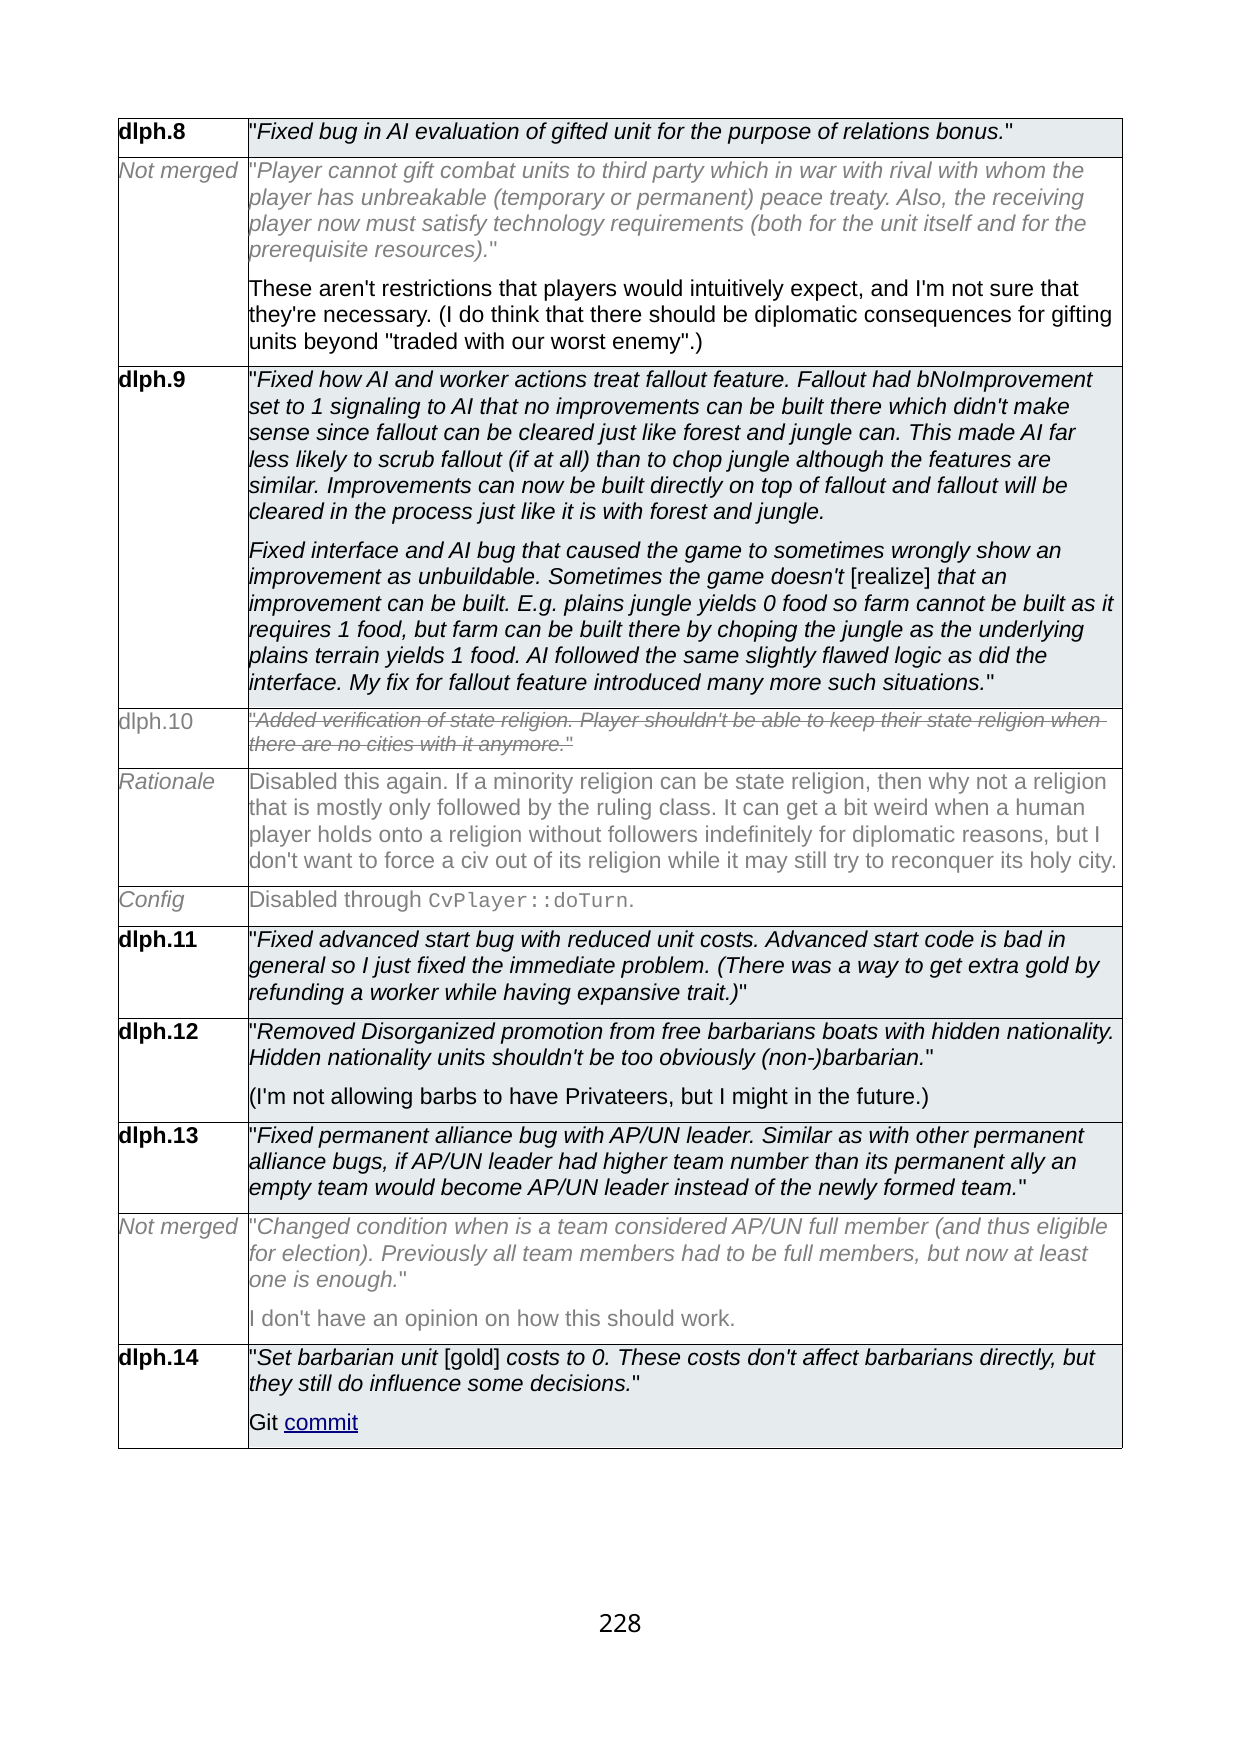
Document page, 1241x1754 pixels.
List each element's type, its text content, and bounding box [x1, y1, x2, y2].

table_cell "Fixed bug in AI evaluation of gifted unit for the purpose of relations bonus." [249, 119, 1122, 157]
table_cell "Set barbarian unit [gold] costs to 0. These costs don't affect barbarians directly, but they still do influence some decisions." Git commit [249, 1345, 1122, 1447]
table_cell dlph.8 [119, 119, 248, 157]
table_cell "Added verification of state religion. Player shouldn't be able to keep their state religion when there are no cities with it anymore." [249, 709, 1122, 768]
table_cell Rationale [119, 769, 248, 886]
table_cell Disabled this again. If a minority religion can be state religion, then why not a religion that is mostly only followed by the ruling class. It can get a bit weird when a human player holds onto a religion without followers indefinitely for diplomatic reasons, but I don't want to force a civ out of its religion while it may still try to reconquer its holy city. [249, 769, 1122, 886]
table_cell dlph.9 [119, 367, 248, 707]
table_cell dlph.14 [119, 1345, 248, 1447]
table_cell Not merged [119, 1214, 248, 1343]
table_cell "Fixed advanced start bug with reduced unit costs. Advanced start code is bad in general so I just fixed the immediate problem. (There was a way to get extra gold by refunding a worker while having expansive trait.)" [249, 927, 1122, 1018]
table_cell "Removed Disorganized promotion from free barbarians boats with hidden nationality. Hidden nationality units shouldn't be too obviously (non-)barbarian." (I'm not allowing barbs to have Privateers, but I might in the future.) [249, 1019, 1122, 1122]
table_cell dlph.10 [119, 709, 248, 768]
table_cell "Changed condition when is a team considered AP/UN full member (and thus eligible for election). Previously all team members had to be full members, but now at least one is enough." I don't have an opinion on how this should work. [249, 1214, 1122, 1343]
table_cell Config [119, 887, 248, 926]
table_cell "Fixed how AI and worker actions treat fallout feature. Fallout had bNoImprovement set to 1 signaling to AI that no improvements can be built there which didn't make sense since fallout can be cleared just like forest and jungle can. This made AI far less likely to scrub fallout (if at all) than to chop jungle although the features are similar. Improvements can now be built directly on top of fallout and fallout will be cleared in the process just like it is with forest and jungle. Fixed interface and AI bug that caused the game to sometimes wrongly show an improvement as unbuildable. Sometimes the game doesn't [realize] that an improvement can be built. E.g. plains jungle yields 0 food so farm cannot be built as it requires 1 food, but farm can be built there by choping the jungle as the underlying plains terrain yields 1 food. AI followed the same slightly flawed logic as did the interface. My fix for fallout feature introduced many more such situations." [249, 367, 1122, 707]
table_cell "Player cannot gift combat units to third party which in war with rival with whom the player has unbreakable (temporary or permanent) peace treaty. Also, the receiving player now must satisfy technology requirements (both for the unit itself and for the prerequisite resources)." These aren't restrictions that players would intuitively expect, and I'm not sure that they're necessary. (I do think that there should be diplomatic consequences for gifting units beyond "traded with our worst enemy".) [249, 158, 1122, 366]
table_cell Disabled through CvPlayer::doTurn. [249, 887, 1122, 926]
table_cell dlph.12 [119, 1019, 248, 1122]
table_cell Not merged [119, 158, 248, 366]
table_cell dlph.11 [119, 927, 248, 1018]
table_cell "Fixed permanent alliance bug with AP/UN leader. Similar as with other permanent alliance bugs, if AP/UN leader had higher team number than its permanent ally an empty team would become AP/UN leader instead of the newly formed team." [249, 1123, 1122, 1213]
table_cell dlph.13 [119, 1123, 248, 1213]
